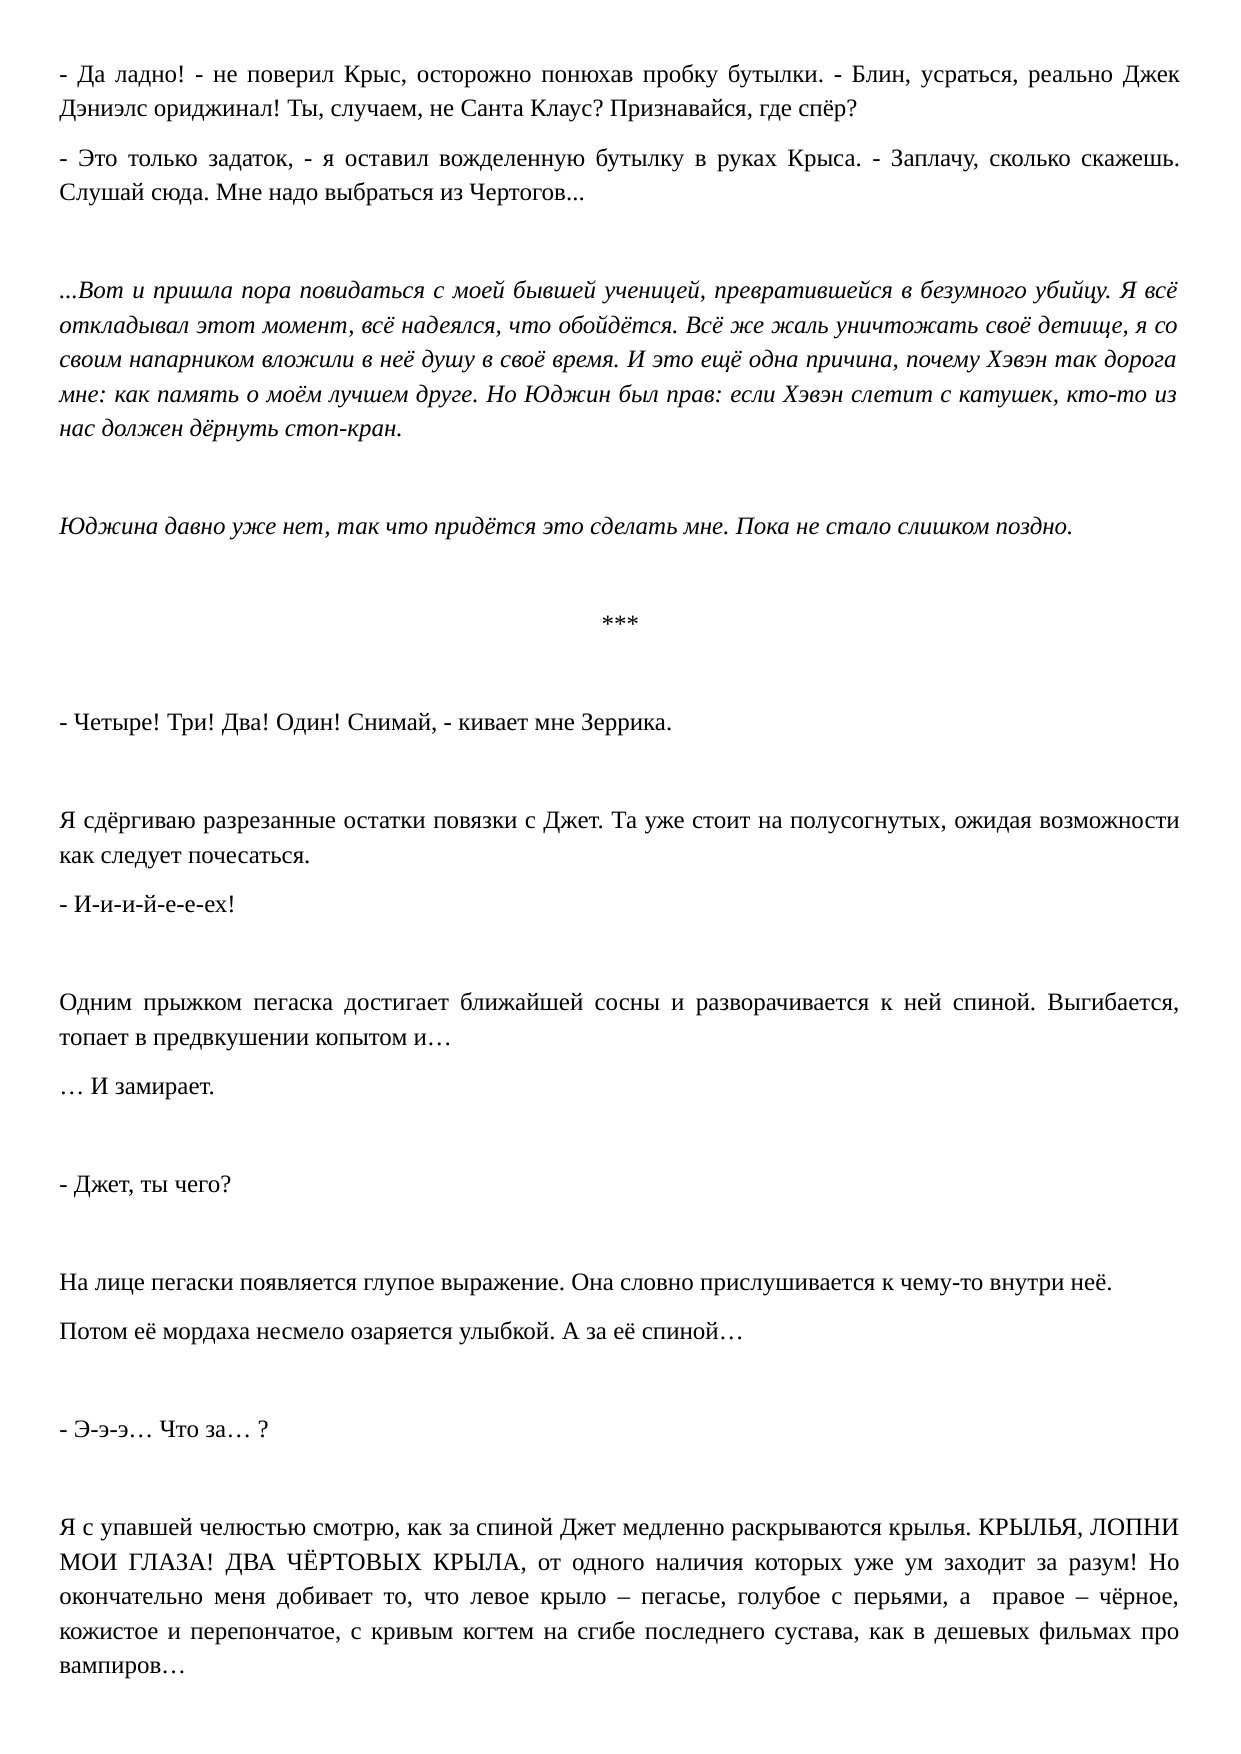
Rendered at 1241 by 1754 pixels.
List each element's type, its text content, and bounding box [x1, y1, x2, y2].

text - И-и-и-й-е-е-ех! [59, 889, 1181, 918]
text *** [59, 609, 1181, 638]
text - Это только задаток, - я оставил вожделенную бутылку в руках Крыса. - Заплачу, сколько скажешь. Слушай сюда. Мне надо выбраться из Чертогов... [59, 143, 1181, 206]
text Я сдёргиваю разрезанные остатки повязки с Джет. Та уже стоит на полусогнутых, ожидая возможности как следует почесаться. [59, 806, 1181, 869]
text - Да ладно! - не поверил Крыс, осторожно понюхав пробку бутылки. - Блин, усраться, реально Джек Дэниэлс ориджинал! Ты, случаем, не Санта Клаус? Признавайся, где спёр? [59, 59, 1181, 122]
text - Четыре! Три! Два! Один! Снимай, - кивает мне Зеррика. [59, 707, 1181, 736]
text На лице пегаски появляется глупое выражение. Она словно прислушивается к чему-то внутри неё. [59, 1267, 1181, 1296]
text Потом её мордаха несмело озаряется улыбкой. А за её спиной… [59, 1316, 1181, 1345]
text - Джет, ты чего? [59, 1169, 1181, 1198]
text ...Вот и пришла пора повидаться с моей бывшей ученицей, превратившейся в безумного убийцу. Я всё откладывал этот момент, всё надеялся, что обойдётся. Всё же жаль уничтожать своё детище, я со своим напарником вложили в неё душу в своё время. И это ещё одна причина, почему Хэвэн так дорога мне: как память о моём лучшем друге. Но Юджин был прав: если Хэвэн слетит с катушек, кто-то из нас должен дёрнуть стоп-кран. [59, 275, 1181, 442]
text … И замирает. [59, 1071, 1181, 1099]
text - Э-э-э… Что за… ? [59, 1414, 1181, 1443]
text Одним прыжком пегаска достигает ближайшей сосны и разворачивается к ней спиной. Выгибается, топает в предвкушении копытом и… [59, 987, 1181, 1051]
text Я с упавшей челюстью смотрю, как за спиной Джет медленно раскрываются крылья. КРЫЛЬЯ, ЛОПНИ МОИ ГЛАЗА! ДВА ЧЁРТОВЫХ КРЫЛА, от одного наличия которых уже ум заходит за разум! Но окончательно меня добивает то, что левое крыло – пегасье, голубое с перьями, а правое – чёрное, кожистое и перепончатое, с кривым когтем на сгибе последнего сустава, как в дешевых фильмах про вампиров… [59, 1512, 1181, 1679]
text Юджина давно уже нет, так что придётся это сделать мне. Пока не стало слишком поздно. [59, 511, 1181, 540]
